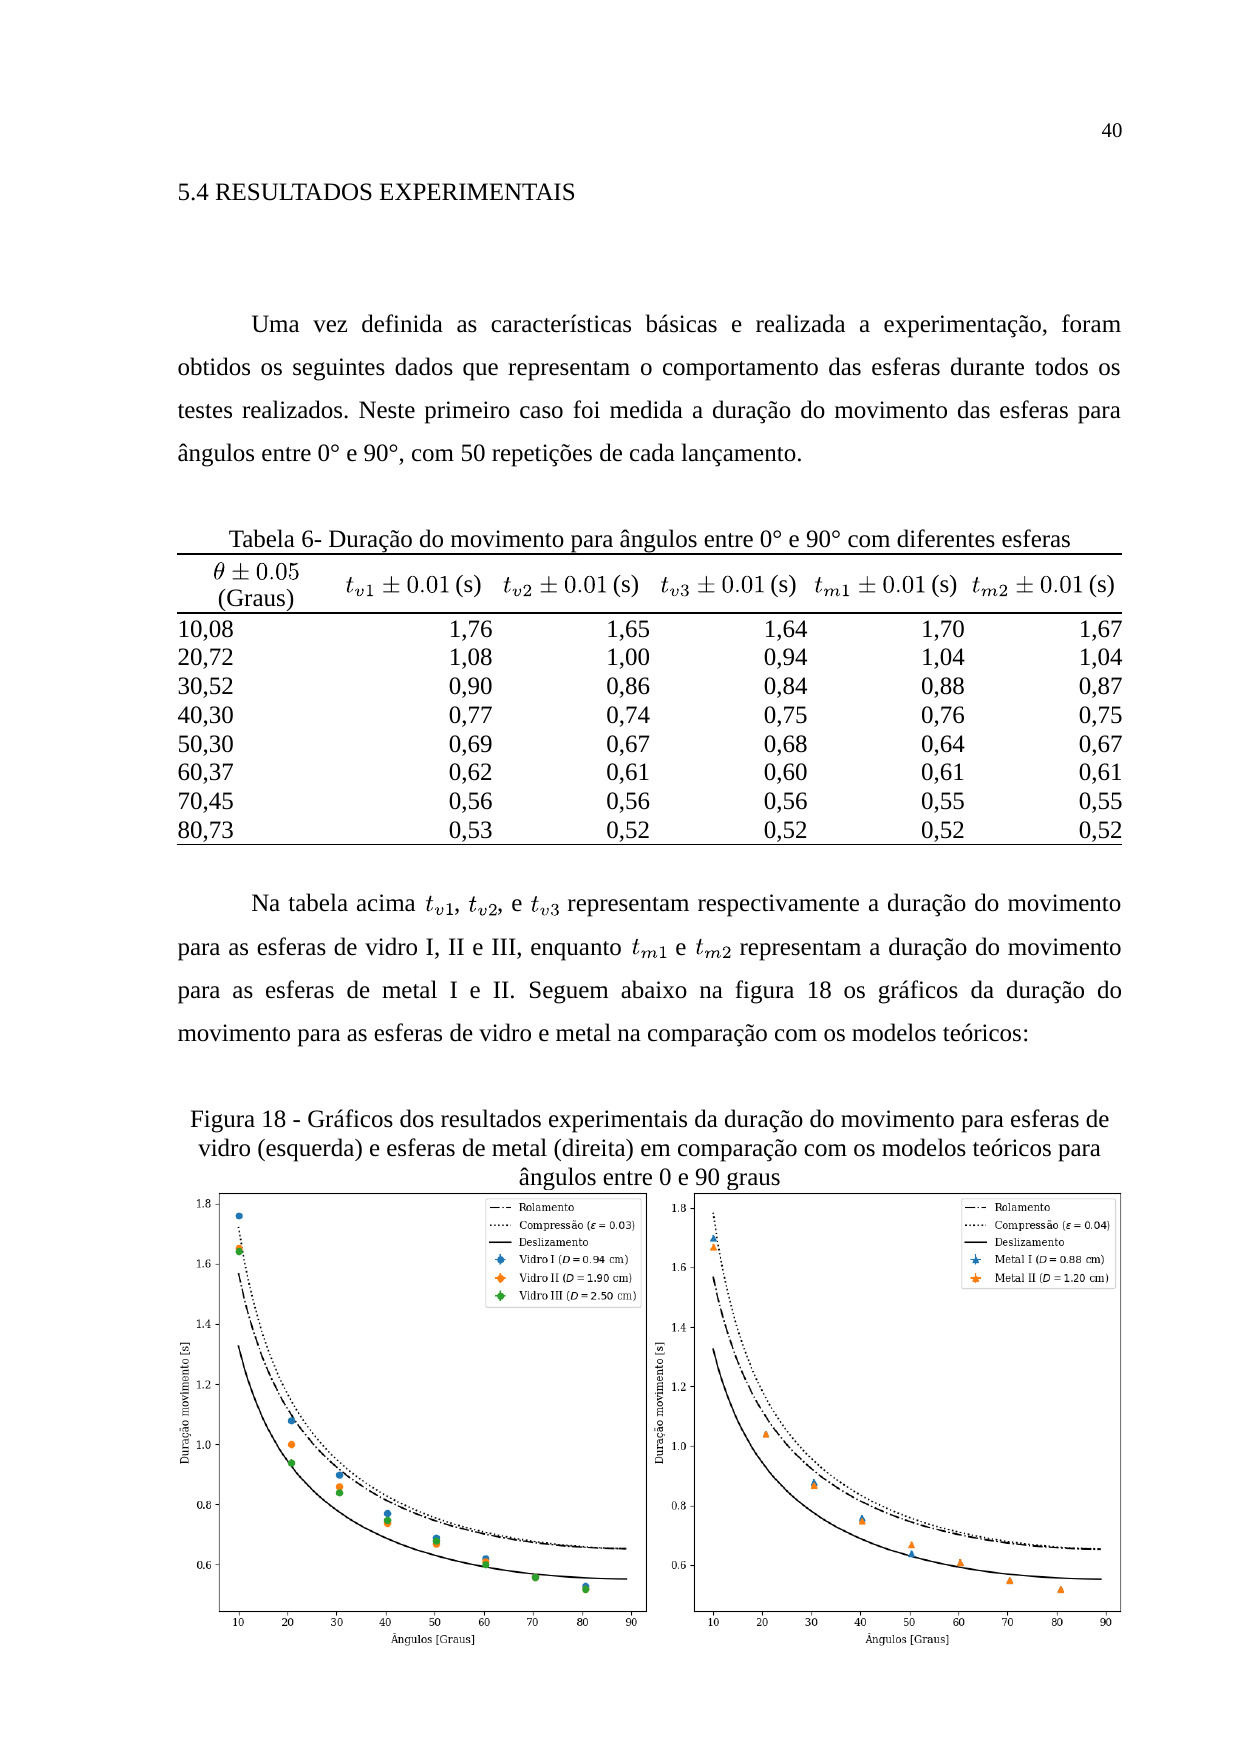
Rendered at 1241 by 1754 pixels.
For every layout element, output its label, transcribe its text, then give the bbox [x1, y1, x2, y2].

table_cell 0,87 [965, 671, 1122, 700]
table_cell 0,56 [335, 786, 492, 815]
table_cell 0,52 [650, 815, 807, 844]
text Uma vez definida as características básicas e realizada a experimentação, foram obtidos os seguintes dados que representam o comportamento das esferas durante todos os testes realizados. Neste primeiro caso foi medida a duração do movimento das esferas para ângulos entre 0° e 90°, com 50 repetições de cada lançamento. [177, 309, 1122, 467]
table_cell 1,04 [965, 643, 1122, 671]
table_cell 0,52 [965, 815, 1122, 844]
table_cell 1,04 [807, 643, 964, 671]
table_header (s) [965, 555, 1122, 612]
table_cell 0,75 [650, 700, 807, 729]
table_cell 0,84 [650, 671, 807, 700]
table_cell 0,60 [650, 758, 807, 786]
picture [177, 1190, 1123, 1648]
table_cell 30,52 [177, 671, 334, 700]
table_cell 0,94 [650, 643, 807, 671]
text Figura 18 - Gráficos dos resultados experimentais da duração do movimento para esferas de vidro (esquerda) e esferas de metal (direita) em comparação com os modelos teóricos para ângulos entre 0 e 90 graus [177, 1104, 1122, 1190]
table_cell 0,61 [965, 758, 1122, 786]
table_cell 1,65 [492, 614, 649, 642]
table_cell 0,52 [492, 815, 649, 844]
table_header (s) [492, 555, 649, 612]
table_cell 0,68 [650, 729, 807, 757]
table_cell 0,55 [807, 786, 964, 815]
table_cell 0,55 [965, 786, 1122, 815]
table_header (s) [807, 555, 964, 612]
subtitle Resultados experimentais [177, 177, 1122, 206]
text Tabela 6- Duração do movimento para ângulos entre 0° e 90° com diferentes esferas [177, 524, 1122, 553]
table_cell 20,72 [177, 643, 334, 671]
table_cell 1,70 [807, 614, 964, 642]
table_cell 50,30 [177, 729, 334, 757]
table_cell 0,56 [492, 786, 649, 815]
table_cell 0,64 [807, 729, 964, 757]
table_cell 0,86 [492, 671, 649, 700]
table_header (s) [650, 555, 807, 612]
table_cell 0,61 [807, 758, 964, 786]
table_cell 1,08 [335, 643, 492, 671]
table_cell 0,76 [807, 700, 964, 729]
table_cell 0,77 [335, 700, 492, 729]
table_cell 0,52 [807, 815, 964, 844]
table_header (s) [335, 555, 492, 612]
table_cell 10,08 [177, 614, 334, 642]
table_cell 0,53 [335, 815, 492, 844]
table_cell 70,45 [177, 786, 334, 815]
table_cell 60,37 [177, 758, 334, 786]
table_cell 0,67 [492, 729, 649, 757]
table_cell 1,76 [335, 614, 492, 642]
table_cell 1,64 [650, 614, 807, 642]
table_cell 0,75 [965, 700, 1122, 729]
table_cell 0,62 [335, 758, 492, 786]
table_cell 0,69 [335, 729, 492, 757]
table_cell 0,90 [335, 671, 492, 700]
table_header (Graus) [177, 555, 334, 612]
table_cell 1,00 [492, 643, 649, 671]
text Na tabela acima , , e representam respectivamente a duração do movimento para as esferas de vidro I, II e III, enquanto e representam a duração do movimento para as esferas de metal I e II. Seguem abaixo na figura 18 os gráficos da duração do movimento para as esferas de vidro e metal na comparação com os modelos teóricos: [177, 888, 1122, 1047]
table_cell 0,74 [492, 700, 649, 729]
table_cell 40,30 [177, 700, 334, 729]
table_cell 80,73 [177, 815, 334, 844]
table_cell 0,88 [807, 671, 964, 700]
table_cell 0,56 [650, 786, 807, 815]
table_cell 1,67 [965, 614, 1122, 642]
table_cell 0,61 [492, 758, 649, 786]
table_cell 0,67 [965, 729, 1122, 757]
